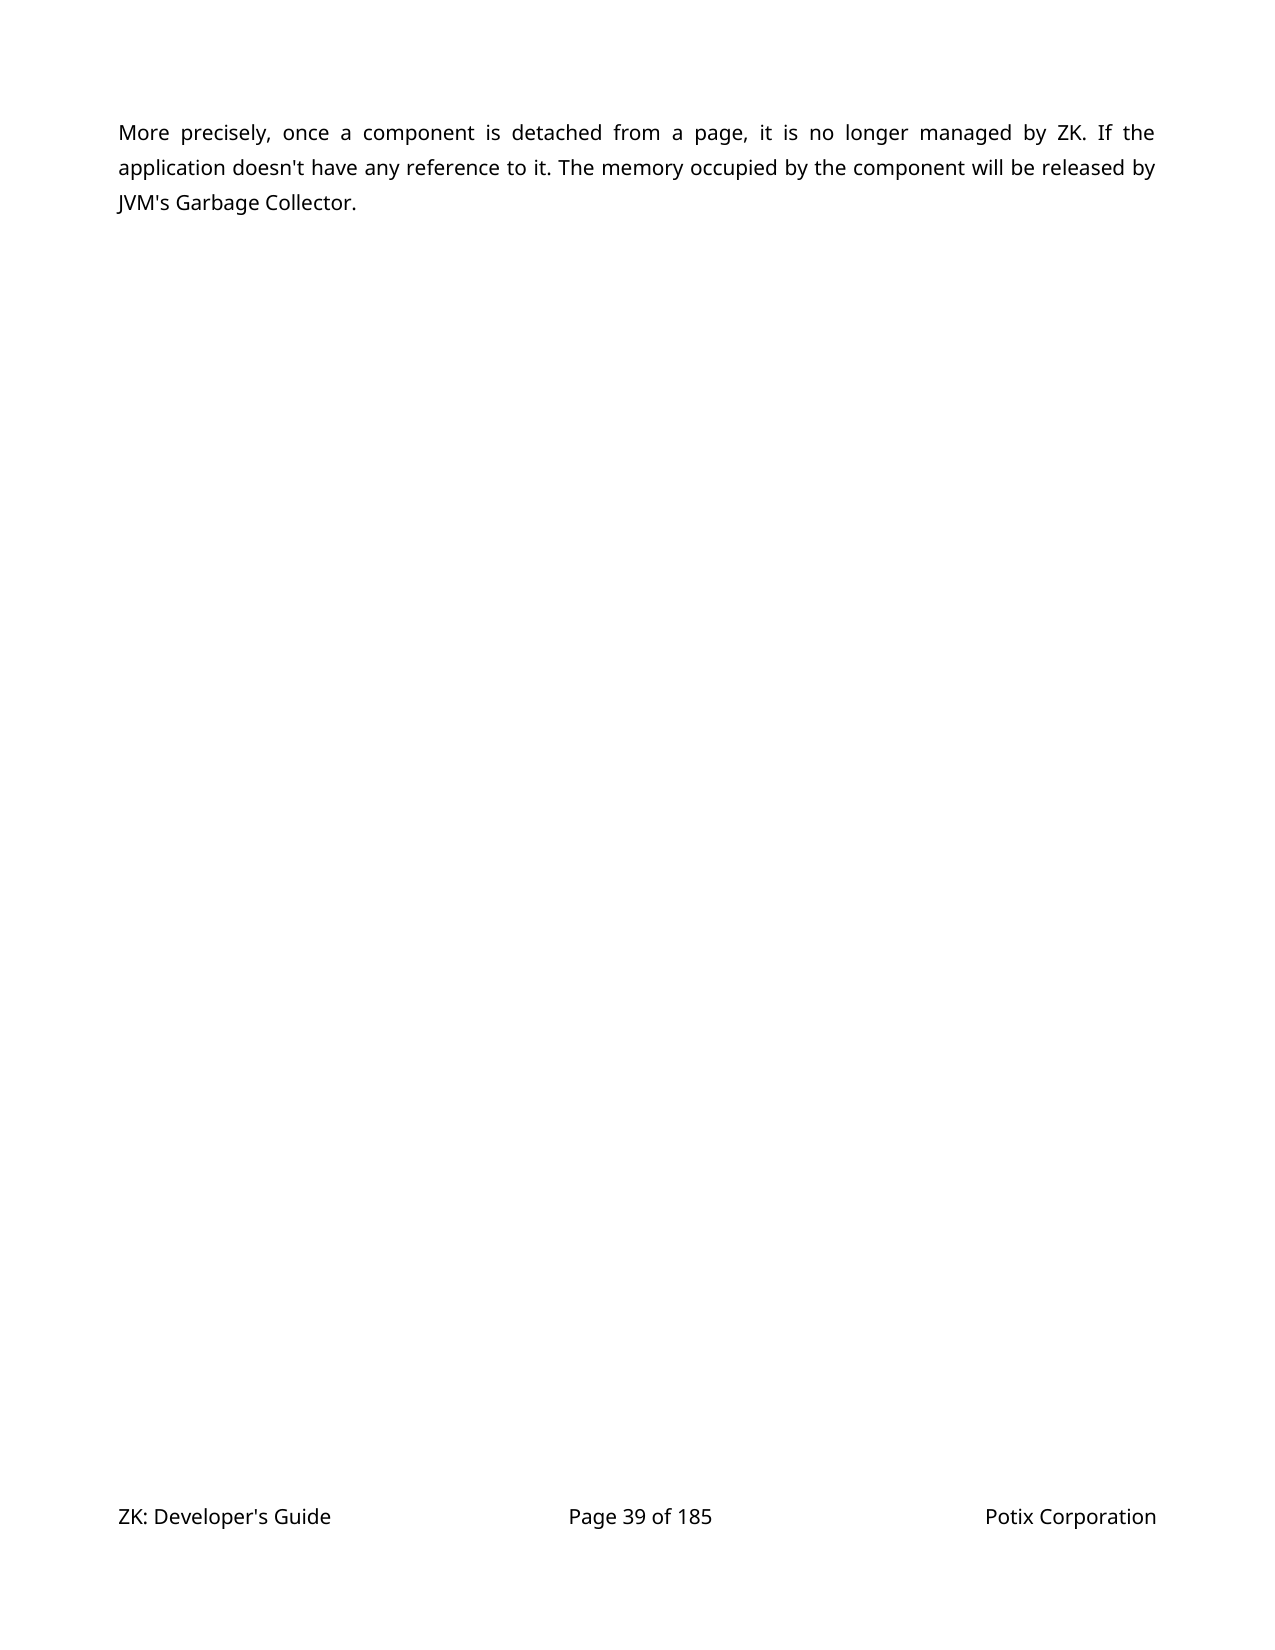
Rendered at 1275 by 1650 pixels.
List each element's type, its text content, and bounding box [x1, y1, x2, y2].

text More precisely, once a component is detached from a page, it is no longer managed by ZK. If the application doesn't have any reference to it. The memory occupied by the component will be released by JVM's Garbage Collector. [118, 118, 1157, 217]
